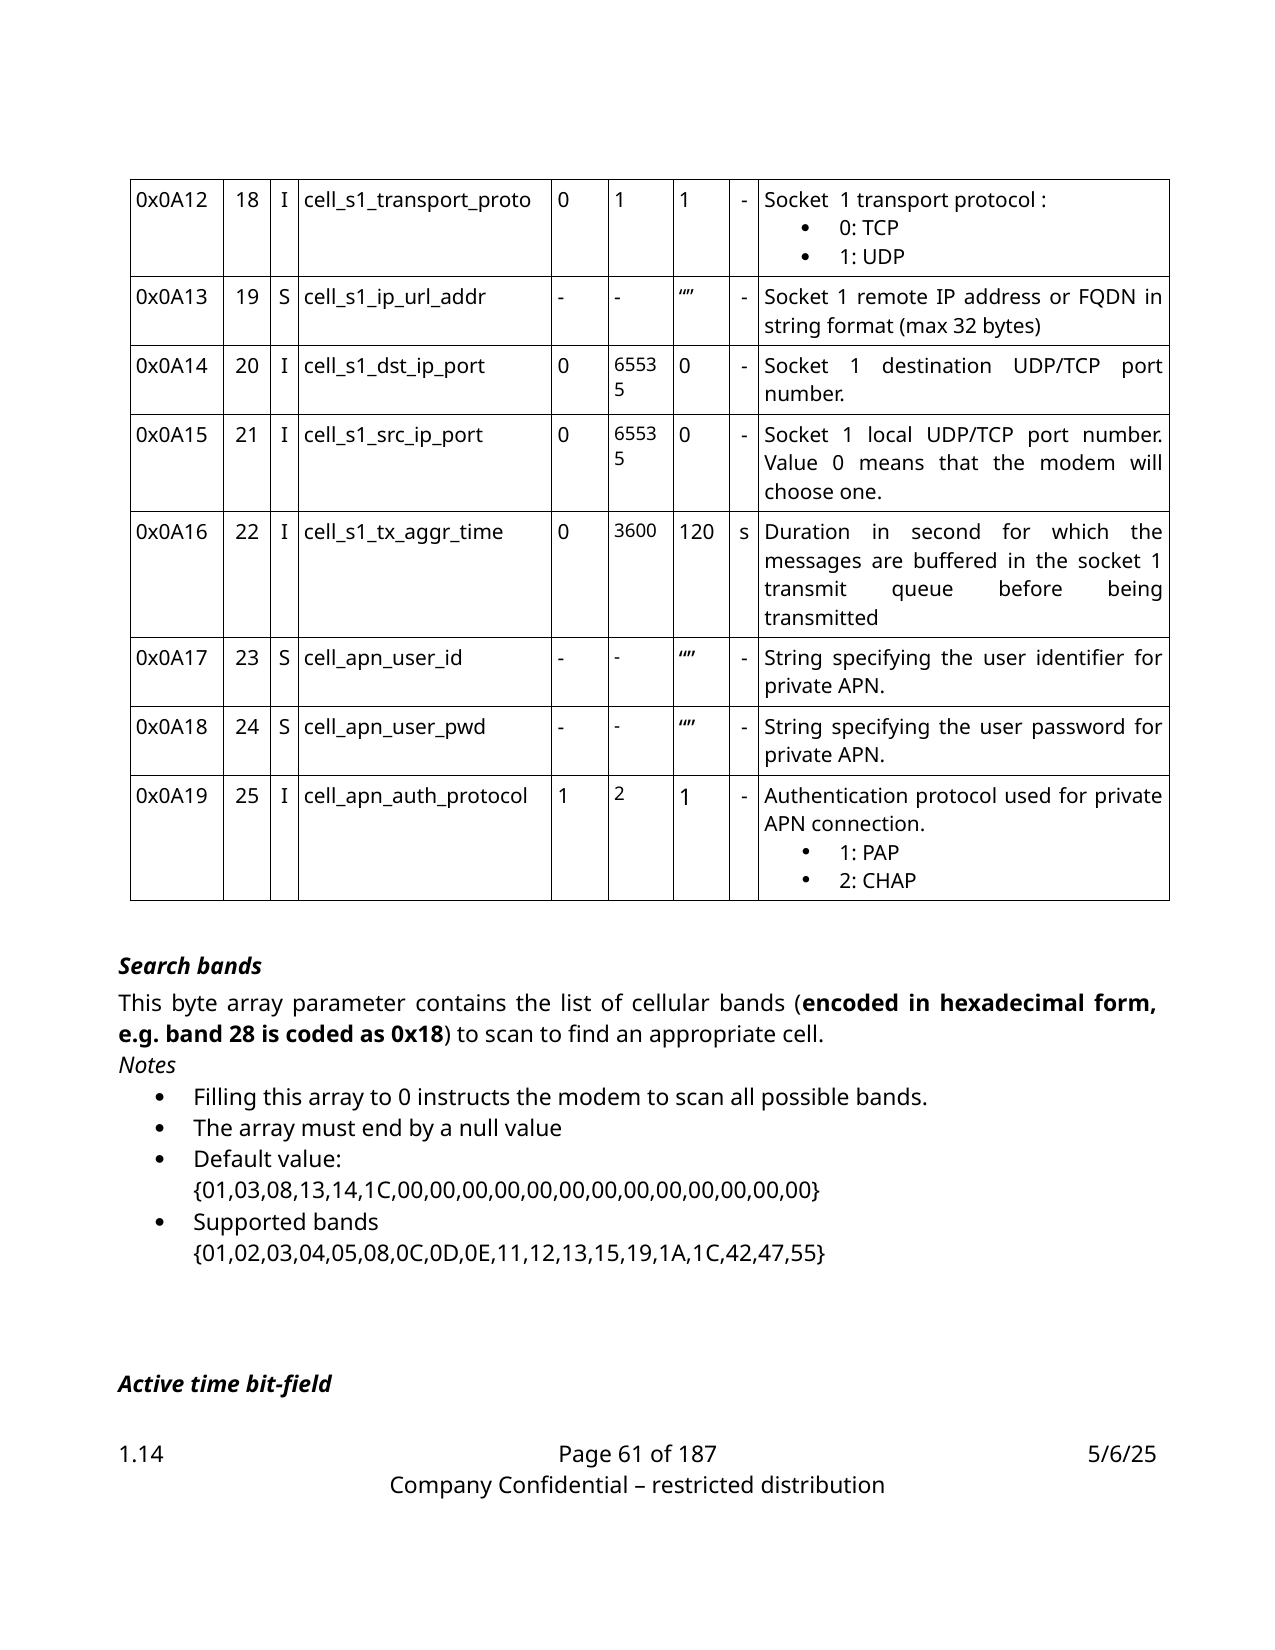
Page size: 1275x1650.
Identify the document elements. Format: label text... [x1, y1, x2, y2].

table_cell I [271, 512, 298, 637]
table_cell cell_s1_dst_ip_port [299, 346, 551, 414]
table_cell 0 [552, 180, 608, 276]
table_cell 21 [224, 415, 270, 511]
table_cell cell_s1_tx_aggr_time [299, 512, 551, 637]
table_cell - [730, 180, 758, 276]
table_cell cell_s1_src_ip_port [299, 415, 551, 511]
list Filling this array to 0 instructs the modem to scan all possible bands. [156, 1081, 1157, 1112]
table_cell 0x0A14 [131, 346, 223, 414]
table_cell 0x0A15 [131, 415, 223, 511]
table_cell 19 [224, 277, 270, 345]
text This byte array parameter contains the list of cellular bands (encoded in hexadecimal form, e.g. band 28 is coded as 0x18) to scan to find an appropriate cell. [118, 987, 1157, 1049]
table_cell cell_apn_user_pwd [299, 707, 551, 774]
table_cell “” [674, 277, 729, 345]
text {01,03,08,13,14,1C,00,00,00,00,00,00,00,00,00,00,00,00,00} [193, 1174, 1157, 1206]
table_cell ‍0x0A18 [131, 707, 223, 774]
table_cell 0 [674, 346, 729, 414]
table_cell - [730, 277, 758, 345]
table_cell “” [674, 638, 729, 706]
table_cell 0x0A13 [131, 277, 223, 345]
table_cell String specifying the user password for private APN. [759, 707, 1169, 774]
table_cell 0 [552, 346, 608, 414]
text Search bands [118, 950, 1157, 981]
table_cell S [271, 277, 298, 345]
text Active time bit-field [118, 1368, 1157, 1399]
table_cell 120 [674, 512, 729, 637]
table_cell 65535 [609, 415, 673, 511]
text {01,02,03,04,05,08,0C,0D,0E,11,12,13,15,19,1A,1C,42,47,55} [193, 1237, 1157, 1268]
table_cell - [730, 346, 758, 414]
table_cell ‍0x0A17 [131, 638, 223, 706]
table_cell - [552, 707, 608, 774]
text Notes [118, 1049, 1157, 1081]
table_cell 1 [552, 776, 608, 900]
table_cell 23 [224, 638, 270, 706]
table_cell 0 [552, 512, 608, 637]
table_cell 0 [552, 415, 608, 511]
table_cell 18 [224, 180, 270, 276]
table_cell - [730, 776, 758, 900]
table_cell Socket 1 destination UDP/TCP port number. [759, 346, 1169, 414]
table_cell 25 [224, 776, 270, 900]
table_cell S [271, 638, 298, 706]
table_cell 3600 [609, 512, 673, 637]
table_cell I [271, 180, 298, 276]
table_cell 65535 [609, 346, 673, 414]
table_cell 2 [609, 776, 673, 900]
list Supported bands [156, 1206, 1157, 1237]
table_cell I [271, 776, 298, 900]
table_cell cell_apn_auth_protocol [299, 776, 551, 900]
table_cell - [730, 707, 758, 774]
table_cell cell_s1_transport_proto [299, 180, 551, 276]
table_cell cell_s1_ip_url_addr [299, 277, 551, 345]
table_cell 1 [674, 180, 729, 276]
table_cell “” [674, 707, 729, 774]
table_cell Socket 1 remote IP address or FQDN in string format (max 32 bytes) [759, 277, 1169, 345]
table_cell ‍0x0A19 [131, 776, 223, 900]
table_cell - [552, 638, 608, 706]
table_cell 22 [224, 512, 270, 637]
table_cell String specifying the user identifier for private APN. [759, 638, 1169, 706]
table_cell 1 [674, 776, 729, 900]
table_cell cell_apn_user_id [299, 638, 551, 706]
table_cell - [609, 277, 673, 345]
table_cell 0x0A12 [131, 180, 223, 276]
table_cell Authentication protocol used for private APN connection. 1: PAP 2: CHAP [759, 776, 1169, 900]
table_cell S [271, 707, 298, 774]
list The array must end by a null value [156, 1112, 1157, 1143]
table_cell 1 [609, 180, 673, 276]
list Default value: [156, 1143, 1157, 1174]
table_cell I [271, 415, 298, 511]
table_cell 20 [224, 346, 270, 414]
table_cell - [609, 707, 673, 774]
table_cell s [730, 512, 758, 637]
table_cell Duration in second for which the messages are buffered in the socket 1 transmit queue before being transmitted [759, 512, 1169, 637]
table_cell I [271, 346, 298, 414]
table_cell - [730, 638, 758, 706]
table_cell - [552, 277, 608, 345]
table_cell 0x0A16 [131, 512, 223, 637]
table_cell - [609, 638, 673, 706]
table_cell 0 [674, 415, 729, 511]
table_cell Socket 1 local UDP/TCP port number. Value 0 means that the modem will choose one. [759, 415, 1169, 511]
table_cell - [730, 415, 758, 511]
table_cell 24 [224, 707, 270, 774]
table_cell Socket 1 transport protocol : 0: TCP 1: UDP [759, 180, 1169, 276]
